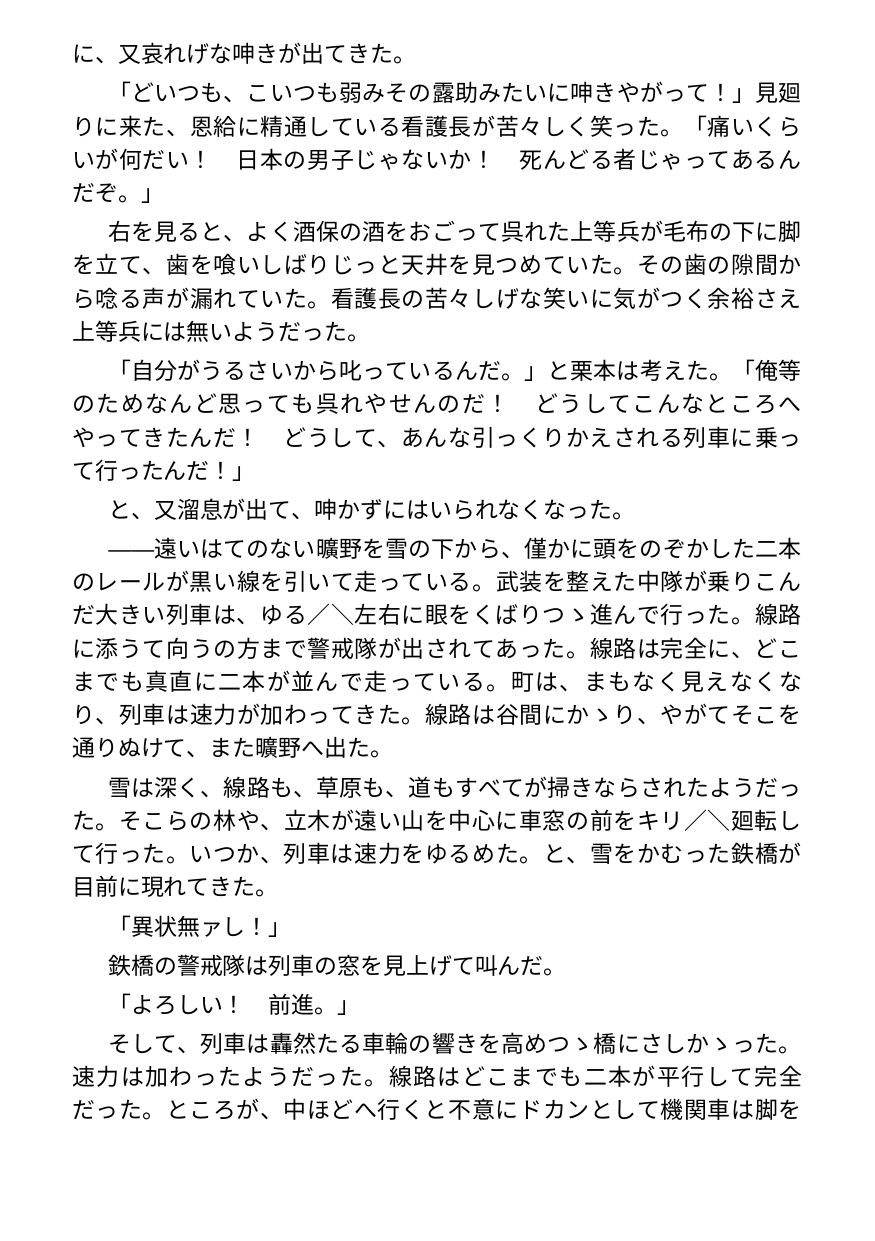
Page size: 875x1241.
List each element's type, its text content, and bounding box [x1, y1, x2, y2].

text 鉄橋の警戒隊は列車の窓を見上げて叫んだ。 [72, 947, 802, 981]
text ――遠いはてのない曠野を雪の下から、僅かに頭をのぞかした二本のレールが黒い線を引いて走っている。武装を整えた中隊が乗りこんだ大きい列車は、ゆる／＼左右に眼をくばりつゝ進んで行った。線路に添うて向うの方まで警戒隊が出されてあった。線路は完全に、どこまでも真直に二本が並んで走っている。町は、まもなく見えなくなり、列車は速力が加わってきた。線路は谷間にかゝり、やがてそこを通りぬけて、また曠野へ出た。 [72, 531, 802, 763]
text 雪は深く、線路も、草原も、道もすべてが掃きならされたようだった。そこらの林や、立木が遠い山を中心に車窓の前をキリ／＼廻転して行った。いつか、列車は速力をゆるめた。と、雪をかむった鉄橋が目前に現れてきた。 [72, 769, 802, 902]
text 「自分がうるさいから叱っているんだ。」と栗本は考えた。「俺等のためなんど思っても呉れやせんのだ！ どうしてこんなところへやってきたんだ！ どうして、あんな引っくりかえされる列車に乗って行ったんだ！」 [72, 353, 802, 486]
text と、又溜息が出て、呻かずにはいられなくなった。 [72, 492, 802, 525]
text 「よろしい！ 前進。」 [72, 987, 802, 1020]
text そして、列車は轟然たる車輪の響きを高めつゝ橋にさしかゝった。速力は加わったようだった。線路はどこまでも二本が平行して完全だった。ところが、中ほどへ行くと不意にドカンとして機関車は脚を [72, 1026, 802, 1126]
text 「どいつも、こいつも弱みその露助みたいに呻きやがって！」見廻りに来た、恩給に精通している看護長が苦々しく笑った。「痛いくらいが何だい！ 日本の男子じゃないか！ 死んどる者じゃってあるんだぞ。」 [72, 75, 802, 208]
text 「異状無ァし！」 [72, 908, 802, 942]
text に、又哀れげな呻きが出てきた。 [72, 36, 802, 69]
text 右を見ると、よく酒保の酒をおごって呉れた上等兵が毛布の下に脚を立て、歯を喰いしばりじっと天井を見つめていた。その歯の隙間から唸る声が漏れていた。看護長の苦々しげな笑いに気がつく余裕さえ上等兵には無いようだった。 [72, 214, 802, 347]
